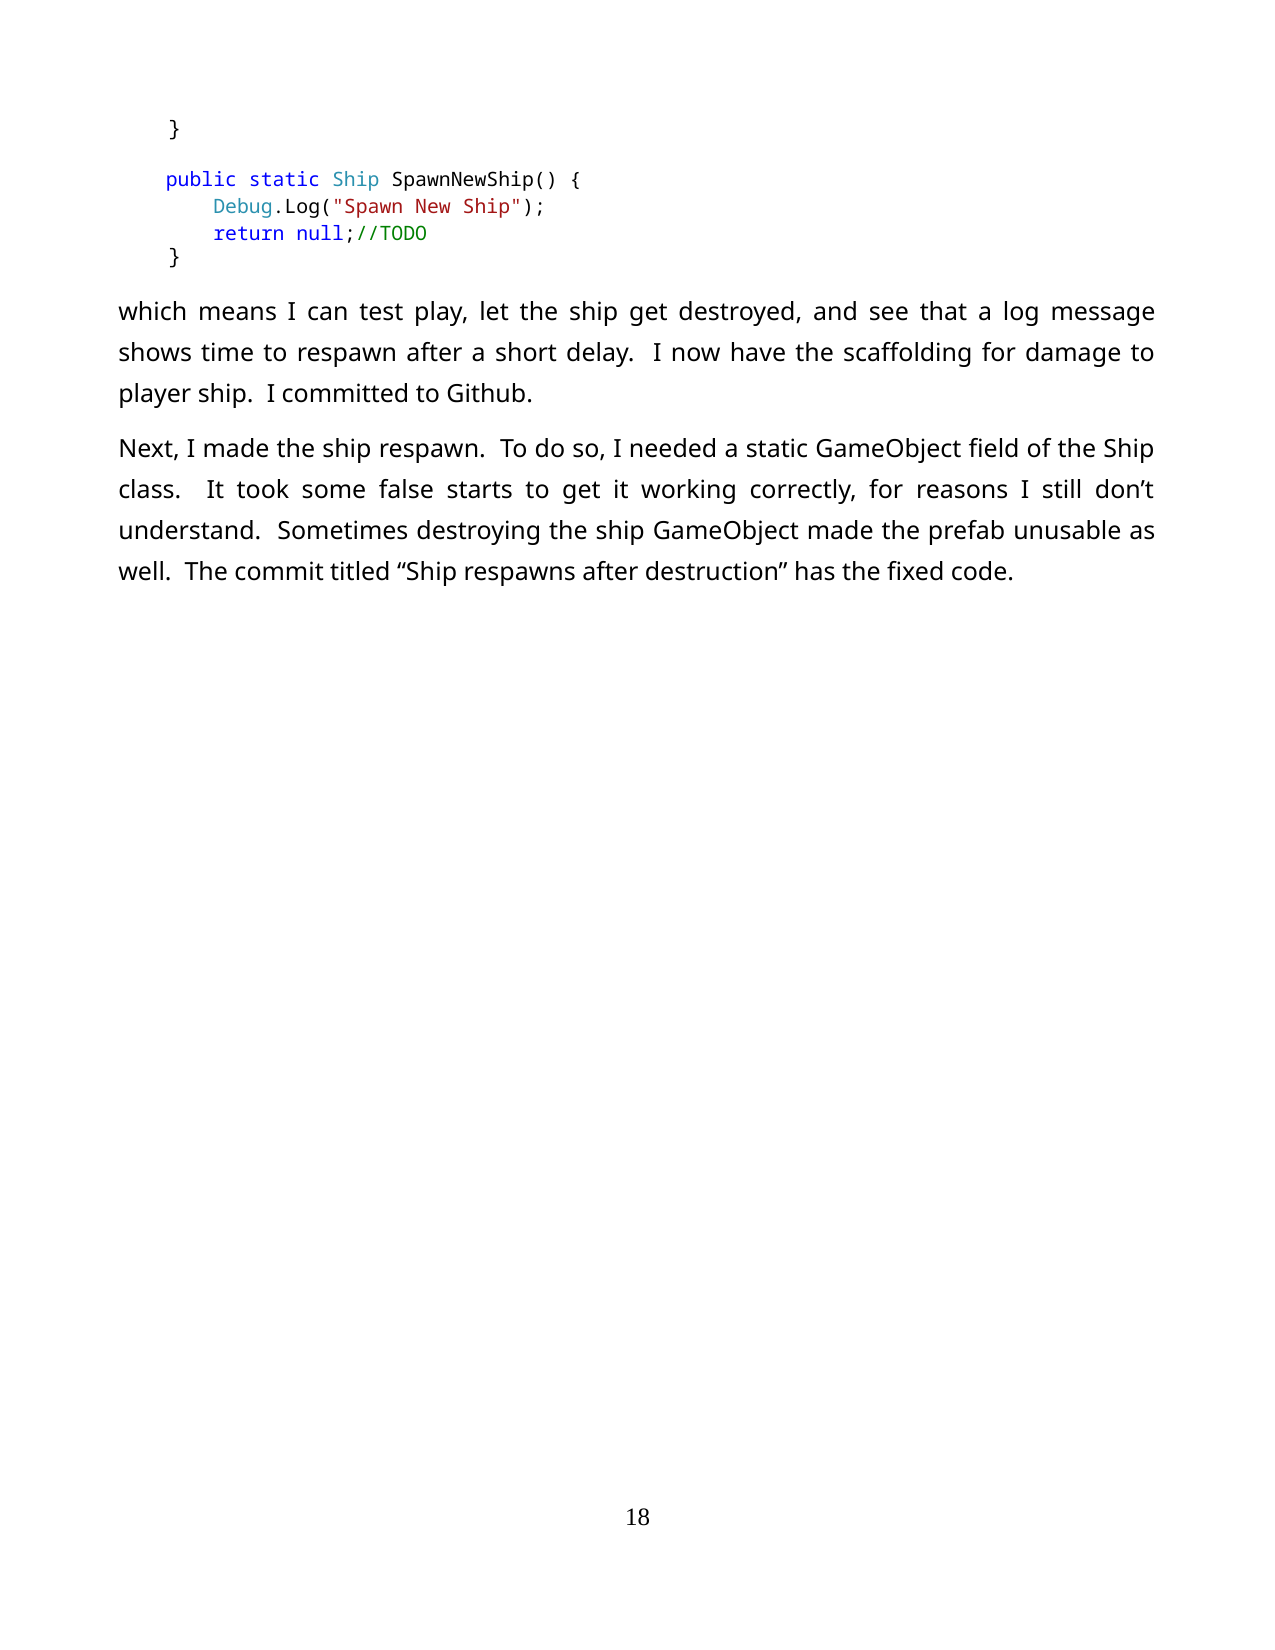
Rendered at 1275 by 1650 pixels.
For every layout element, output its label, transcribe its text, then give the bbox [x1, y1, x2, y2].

text } [118, 118, 1157, 142]
text which means I can test play, let the ship get destroyed, and see that a log message shows time to respawn after a short delay. I now have the scaffolding for damage to player ship. I committed to Github. [118, 294, 1157, 409]
text return null;//TODO [118, 219, 1157, 246]
text public static Ship SpawnNewShip() { [118, 165, 1157, 192]
text Next, I made the ship respawn. To do so, I needed a static GameObject field of the Ship class. It took some false starts to get it working correctly, for reasons I still don’t understand. Sometimes destroying the ship GameObject made the prefab unusable as well. The commit titled “Ship respawns after destruction” has the fixed code. [118, 431, 1157, 587]
text } [118, 246, 1157, 270]
text Debug.Log("Spawn New Ship"); [118, 192, 1157, 219]
